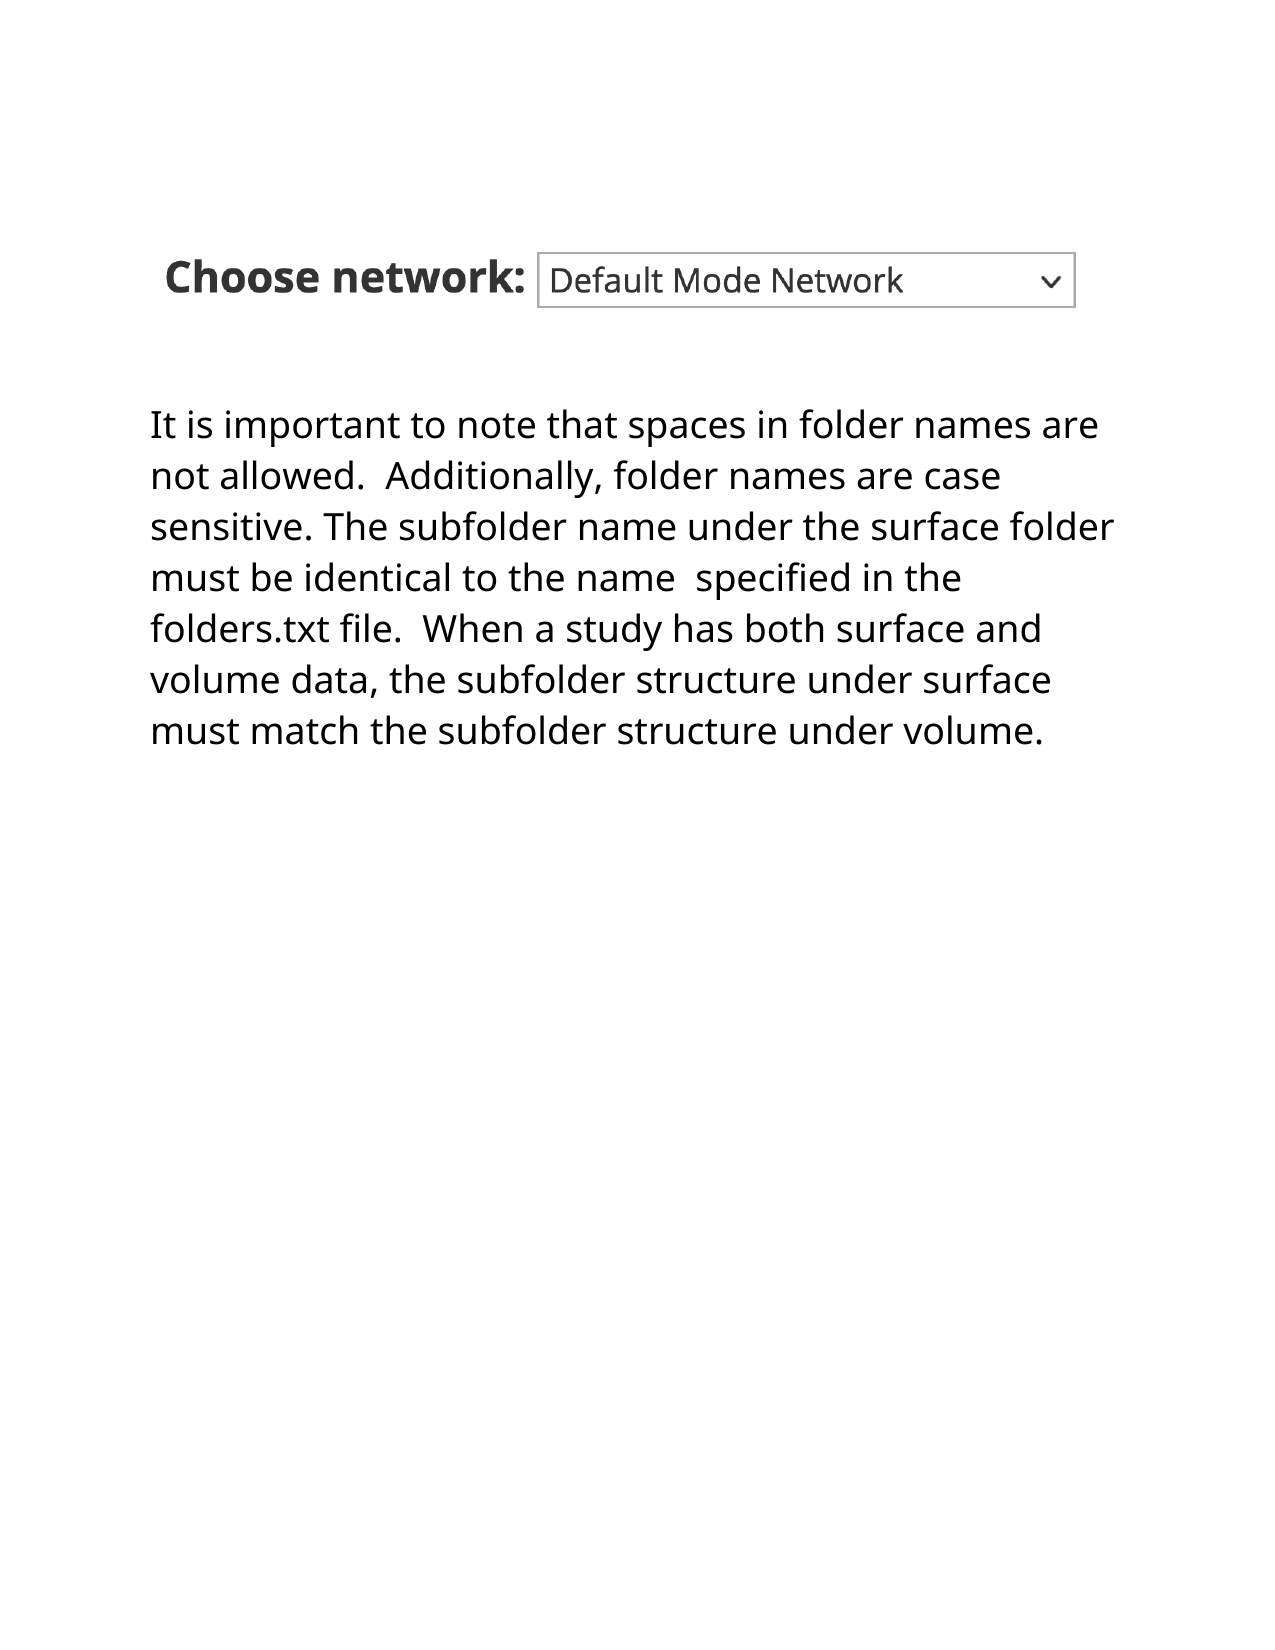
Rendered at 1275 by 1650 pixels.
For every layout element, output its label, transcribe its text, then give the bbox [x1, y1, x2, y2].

text It is important to note that spaces in folder names are not allowed. Additionally, folder names are case sensitive. The subfolder name under the surface folder must be identical to the name specified in the folders.txt file. When a study has both surface and volume data, the subfolder structure under surface must match the subfolder structure under volume. [150, 398, 1125, 755]
picture [150, 150, 1124, 398]
